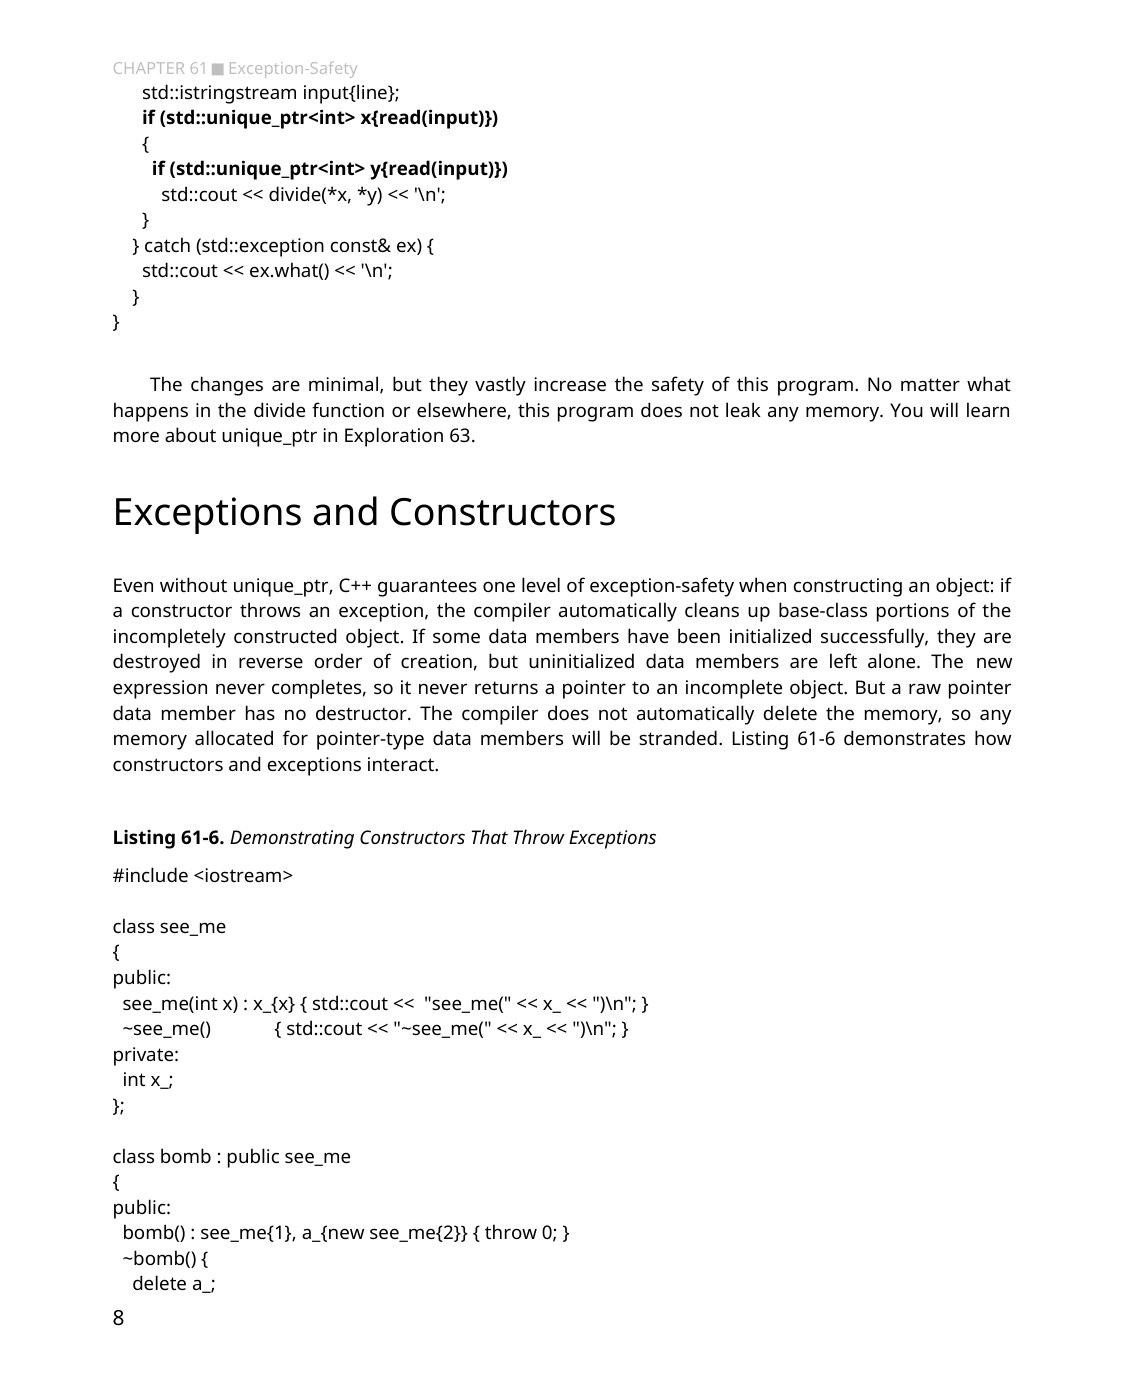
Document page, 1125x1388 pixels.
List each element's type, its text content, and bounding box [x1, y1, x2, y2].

text int x_; [112, 1066, 1012, 1092]
text public: [112, 964, 1012, 990]
text { [112, 1168, 1012, 1194]
text The changes are minimal, but they vastly increase the safety of this program. No matter what happens in the divide function or elsewhere, this program does not leak any memory. You will learn more about unique_ptr in Exploration 63. [112, 372, 1012, 448]
text { [112, 939, 1012, 964]
text #include <iostream> [112, 862, 1012, 888]
text std::istringstream input{line}; [112, 79, 1012, 104]
text } catch (std::exception const& ex) { [112, 232, 1012, 258]
text public: [112, 1194, 1012, 1219]
text see_me(int x) : x_{x} { std::cout << "see_me(" << x_ << ")\n"; } [112, 990, 1012, 1015]
text ~bomb() { [112, 1245, 1012, 1271]
text class see_me [112, 913, 1012, 939]
text } [112, 207, 1012, 232]
text } [112, 283, 1012, 309]
text private: [112, 1041, 1012, 1066]
text ~see_me() { std::cout << "~see_me(" << x_ << ")\n"; } [112, 1015, 1012, 1041]
text } [112, 309, 1012, 334]
text std::cout << divide(*x, *y) << '\n'; [112, 181, 1012, 207]
text class bomb : public see_me [112, 1143, 1012, 1168]
text std::cout << ex.what() << '\n'; [112, 258, 1012, 283]
text delete a_; [112, 1271, 1012, 1296]
text if (std::unique_ptr<int> y{read(input)}) [112, 156, 1012, 181]
text }; [112, 1092, 1012, 1117]
text { [112, 130, 1012, 156]
text Listing 61-6. Demonstrating Constructors That Throw Exceptions [112, 824, 1012, 850]
text if (std::unique_ptr<int> x{read(input)}) [112, 104, 1012, 130]
subtitle Exceptions and Constructors [112, 486, 1012, 537]
text Even without unique_ptr, C++ guarantees one level of exception-safety when constructing an object: if a constructor throws an exception, the compiler automatically cleans up base-class portions of the incompletely constructed object. If some data members have been initialized successfully, they are destroyed in reverse order of creation, but uninitialized data members are left alone. The new expression never completes, so it never returns a pointer to an incomplete object. But a raw pointer data member has no destructor. The compiler does not automatically delete the memory, so any memory allocated for pointer-type data members will be stranded. Listing 61-6 demonstrates how constructors and exceptions interact. [112, 572, 1012, 776]
text bomb() : see_me{1}, a_{new see_me{2}} { throw 0; } [112, 1219, 1012, 1245]
